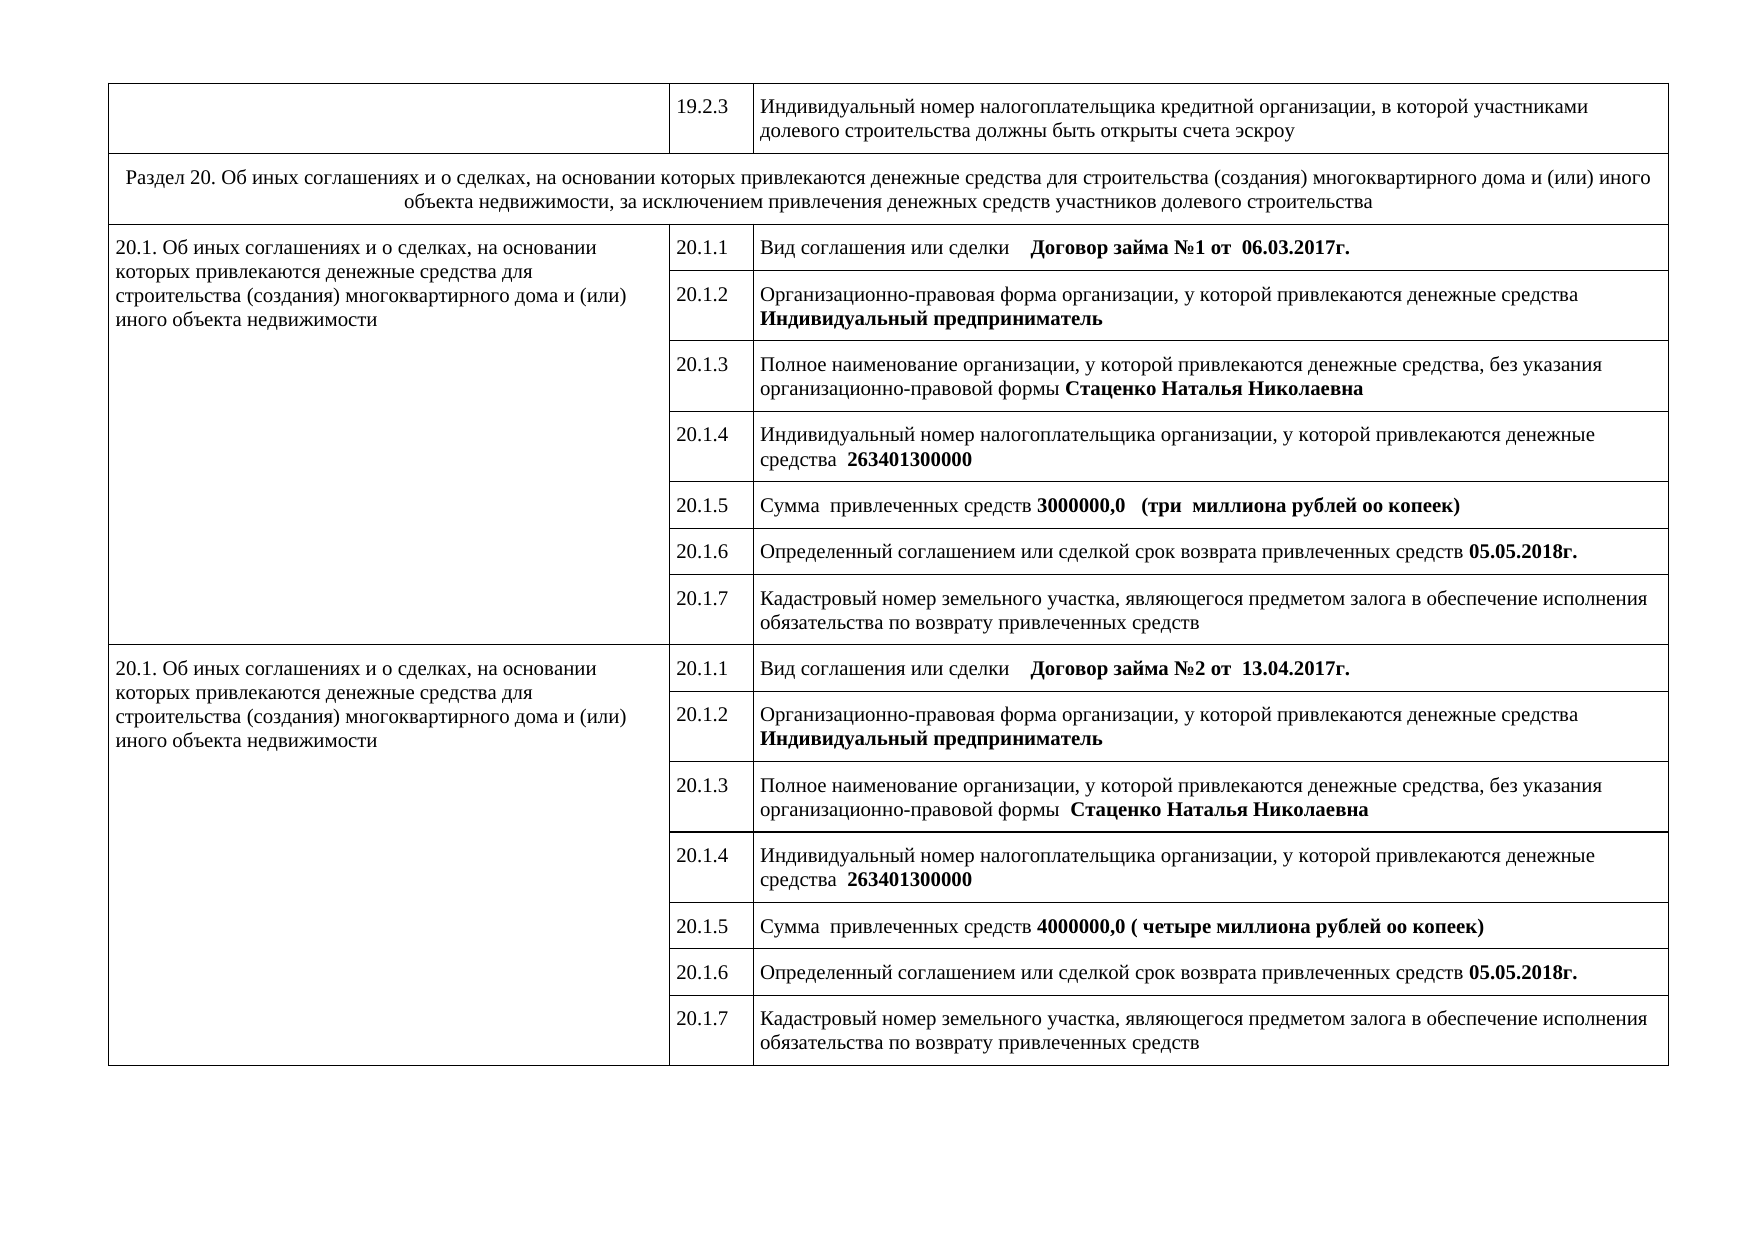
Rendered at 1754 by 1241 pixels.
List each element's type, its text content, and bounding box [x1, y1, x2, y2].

table_cell [109, 84, 669, 153]
table_cell Кадастровый номер земельного участка, являющегося предметом залога в обеспечение исполнения обязательства по возврату привлеченных средств [754, 575, 1668, 644]
table_cell Вид соглашения или сделки Договор займа №2 от 13.04.2017г. [754, 645, 1668, 691]
table_cell 20.1.7 [670, 996, 753, 1065]
table_cell 19.2.3 [670, 84, 753, 153]
table_cell Вид соглашения или сделки Договор займа №1 от 06.03.2017г. [754, 225, 1668, 270]
table_cell Организационно-правовая форма организации, у которой привлекаются денежные средства Индивидуальный предприниматель [754, 271, 1668, 340]
table_cell Определенный соглашением или сделкой срок возврата привлеченных средств 05.05.2018г. [754, 529, 1668, 574]
table_cell Сумма привлеченных средств 3000000,0 (три миллиона рублей оо копеек) [754, 482, 1668, 527]
table_cell 20.1.1 [670, 225, 753, 270]
table_cell 20.1.2 [670, 271, 753, 340]
table_cell Раздел 20. Об иных соглашениях и о сделках, на основании которых привлекаются денежные средства для строительства (создания) многоквартирного дома и (или) иного объекта недвижимости, за исключением привлечения денежных средств участников долевого строительства [109, 154, 1668, 223]
table_cell 20.1. Об иных соглашениях и о сделках, на основании которых привлекаются денежные средства для строительства (создания) многоквартирного дома и (или) иного объекта недвижимости [109, 225, 669, 644]
table_cell Полное наименование организации, у которой привлекаются денежные средства, без указания организационно-правовой формы Стаценко Наталья Николаевна [754, 762, 1668, 831]
table_cell 20.1.6 [670, 949, 753, 994]
table_cell Определенный соглашением или сделкой срок возврата привлеченных средств 05.05.2018г. [754, 949, 1668, 994]
table_cell 20.1.5 [670, 903, 753, 948]
table_cell 20.1.2 [670, 692, 753, 761]
table_cell Кадастровый номер земельного участка, являющегося предметом залога в обеспечение исполнения обязательства по возврату привлеченных средств [754, 996, 1668, 1065]
table_cell Сумма привлеченных средств 4000000,0 ( четыре миллиона рублей оо копеек) [754, 903, 1668, 948]
table_cell 20.1.1 [670, 645, 753, 691]
table_cell 20.1.3 [670, 762, 753, 831]
table_cell 20.1. Об иных соглашениях и о сделках, на основании которых привлекаются денежные средства для строительства (создания) многоквартирного дома и (или) иного объекта недвижимости [109, 645, 669, 1065]
table_cell Индивидуальный номер налогоплательщика кредитной организации, в которой участниками долевого строительства должны быть открыты счета эскроу [754, 84, 1668, 153]
table_cell Организационно-правовая форма организации, у которой привлекаются денежные средства Индивидуальный предприниматель [754, 692, 1668, 761]
table_cell 20.1.4 [670, 412, 753, 481]
table_cell 20.1.3 [670, 341, 753, 411]
table_cell Индивидуальный номер налогоплательщика организации, у которой привлекаются денежные средства 263401300000 [754, 412, 1668, 481]
table_cell Полное наименование организации, у которой привлекаются денежные средства, без указания организационно-правовой формы Стаценко Наталья Николаевна [754, 341, 1668, 411]
table_cell 20.1.6 [670, 529, 753, 574]
table_cell 20.1.5 [670, 482, 753, 527]
table_cell Индивидуальный номер налогоплательщика организации, у которой привлекаются денежные средства 263401300000 [754, 833, 1668, 902]
table_cell 20.1.7 [670, 575, 753, 644]
table_cell 20.1.4 [670, 833, 753, 902]
